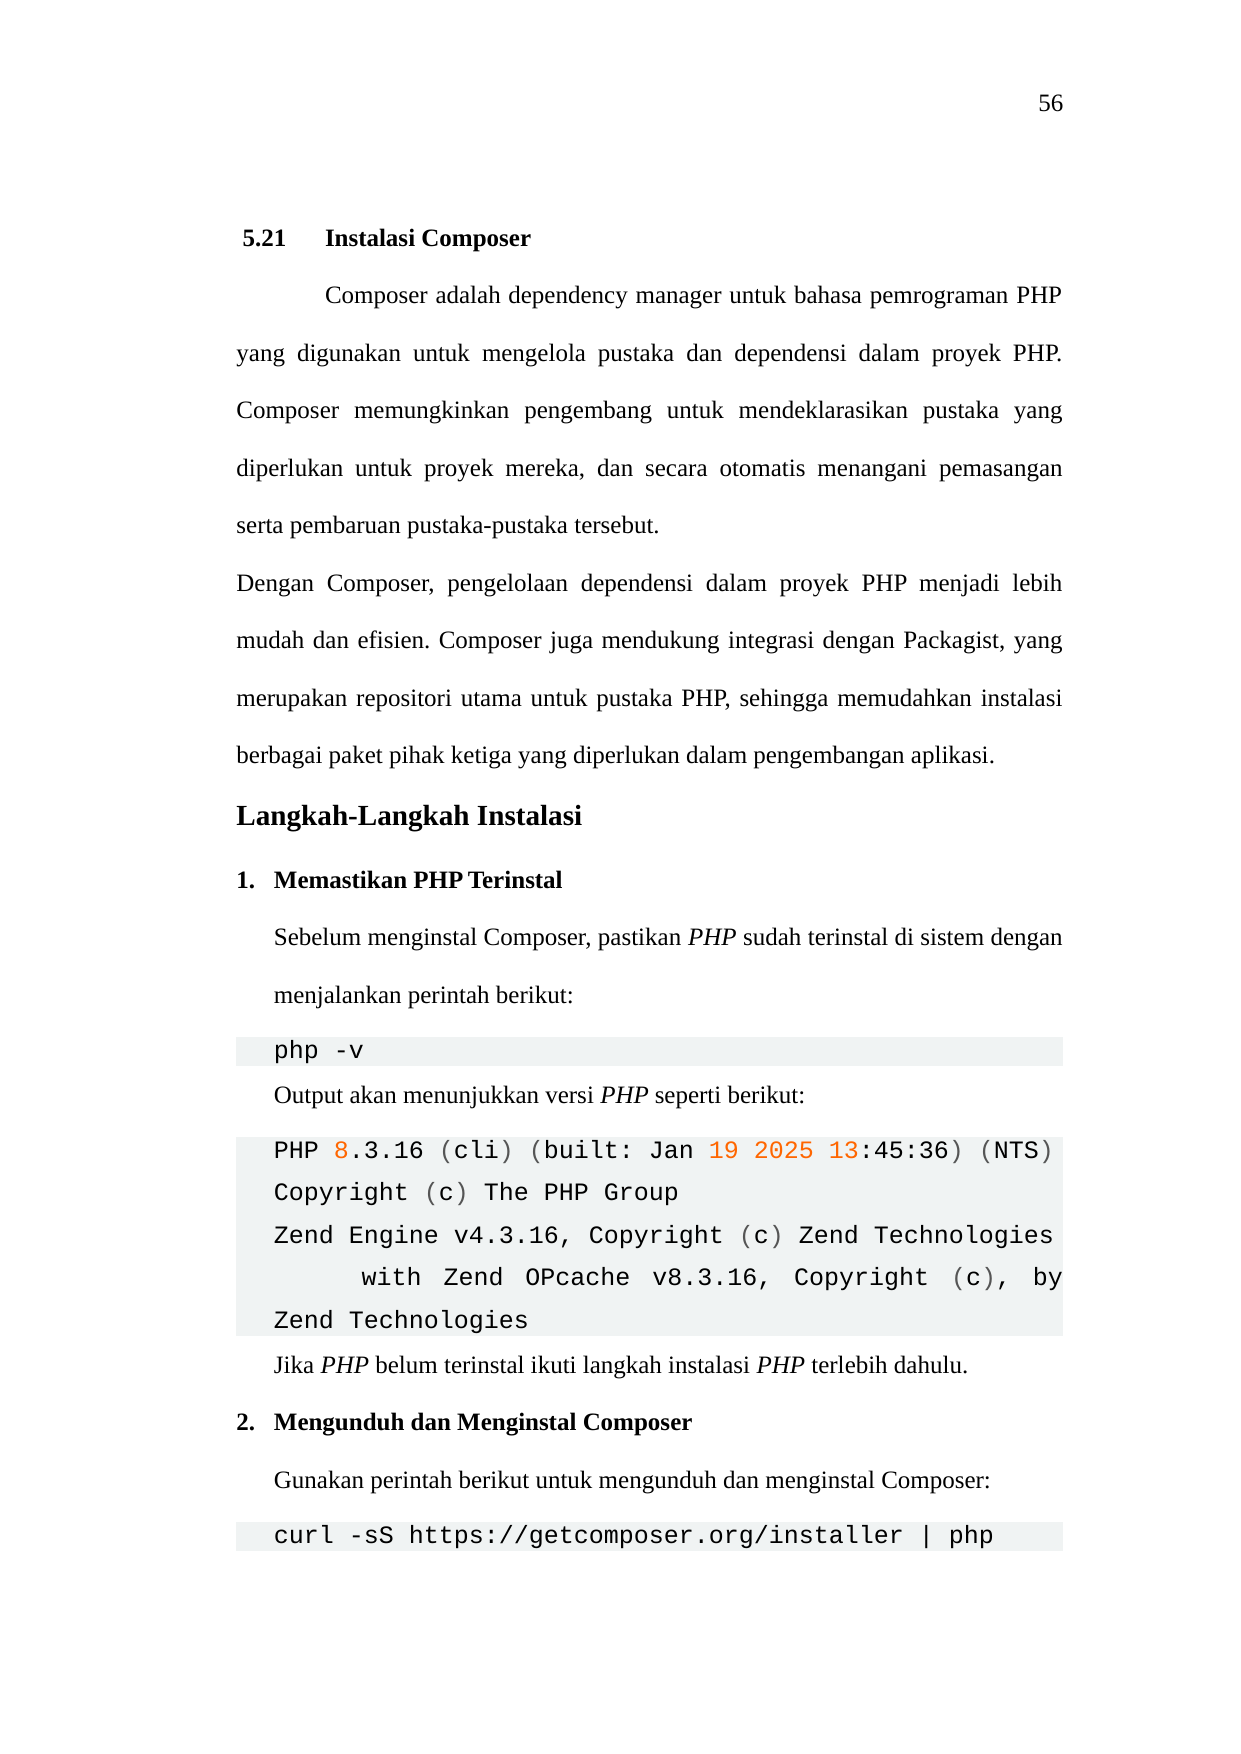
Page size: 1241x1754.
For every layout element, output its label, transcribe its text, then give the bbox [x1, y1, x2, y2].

list Zend Engine v4.3.16, Copyright (c) Zend Technologies [236, 1222, 1063, 1251]
list Copyright (c) The PHP Group [236, 1180, 1063, 1208]
list Mengunduh dan Menginstal Composer [236, 1407, 1063, 1436]
text Dengan Composer, pengelolaan dependensi dalam proyek PHP menjadi lebih mudah dan efisien. Composer juga mendukung integrasi dengan Packagist, yang merupakan repositori utama untuk pustaka PHP, sehingga memudahkan instalasi berbagai paket pihak ketiga yang diperlukan dalam pengembangan aplikasi. [236, 568, 1063, 769]
subtitle Instalasi Composer [236, 223, 1063, 252]
list Sebelum menginstal Composer, pastikan PHP sudah terinstal di sistem dengan menjalankan perintah berikut: [236, 922, 1063, 1009]
list Memastikan PHP Terinstal [236, 865, 1063, 894]
list PHP 8.3.16 (cli) (built: Jan 19 2025 13:45:36) (NTS) [236, 1137, 1063, 1166]
text Langkah-Langkah Instalasi [236, 798, 1063, 831]
text Composer adalah dependency manager untuk bahasa pemrograman PHP yang digunakan untuk mengelola pustaka dan dependensi dalam proyek PHP. Composer memungkinkan pengembang untuk mendeklarasikan pustaka yang diperlukan untuk proyek mereka, dan secara otomatis menangani pemasangan serta pembaruan pustaka-pustaka tersebut. [236, 280, 1063, 539]
list curl -sS https://getcomposer.org/installer | php [236, 1522, 1063, 1551]
list with Zend OPcache v8.3.16, Copyright (c), by Zend Technologies [236, 1265, 1063, 1336]
list php -v [236, 1037, 1063, 1066]
list Gunakan perintah berikut untuk mengunduh dan menginstal Composer: [236, 1465, 1063, 1494]
list Output akan menunjukkan versi PHP seperti berikut: [236, 1080, 1063, 1109]
list Jika PHP belum terinstal ikuti langkah instalasi PHP terlebih dahulu. [236, 1350, 1063, 1379]
